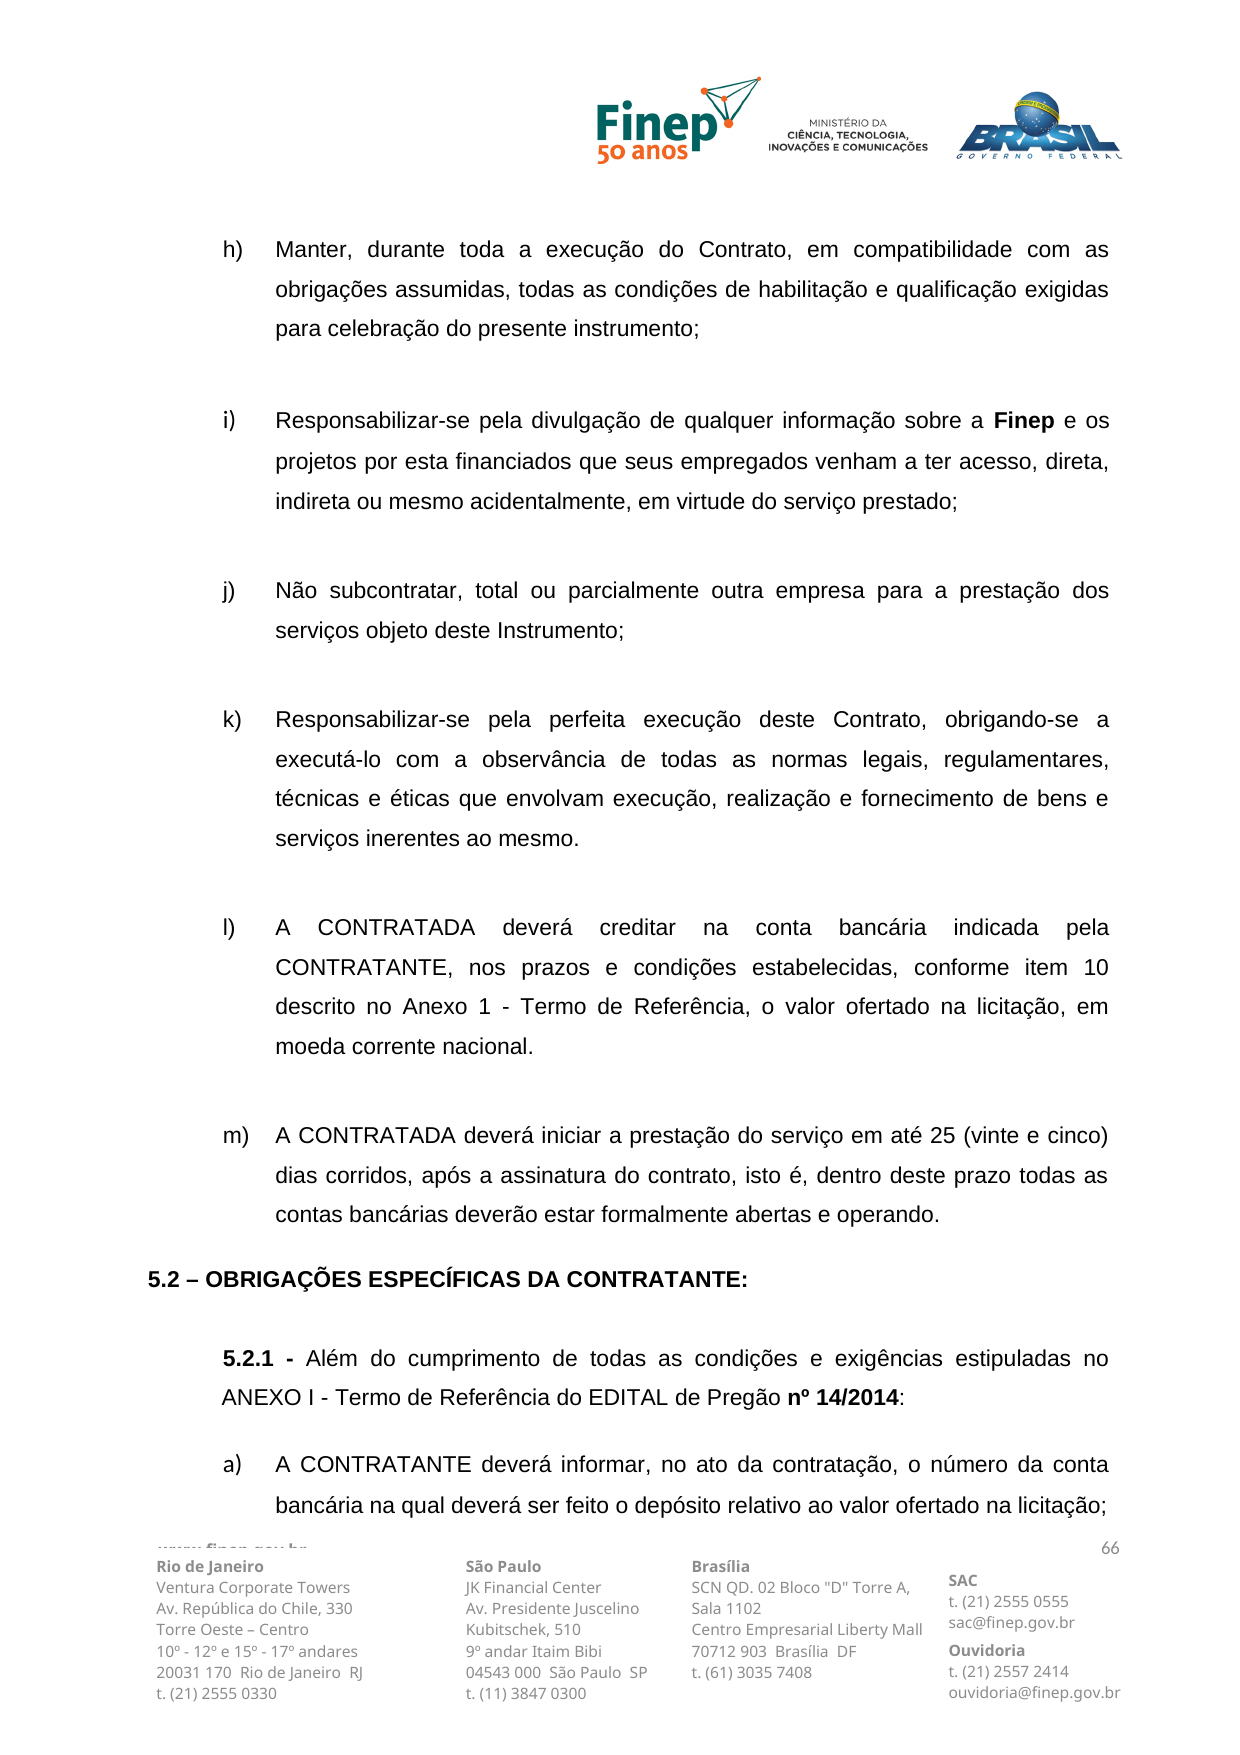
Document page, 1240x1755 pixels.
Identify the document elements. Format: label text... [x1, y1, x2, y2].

list A CONTRATANTE deverá informar, no ato da contratação, o número da conta bancária na qual deverá ser feito o depósito relativo ao valor ofertado na licitação; [223, 1448, 1110, 1518]
list A CONTRATADA deverá iniciar a prestação do serviço em até 25 (vinte e cinco) dias corridos, após a assinatura do contrato, isto é, dentro deste prazo todas as contas bancárias deverão estar formalmente abertas e operando. [223, 1122, 1110, 1227]
list Não subcontratar, total ou parcialmente outra empresa para a prestação dos serviços objeto deste Instrumento; [223, 577, 1110, 643]
list Responsabilizar-se pela divulgação de qualquer informação sobre a Finep e os projetos por esta financiados que seus empregados venham a ter acesso, direta, indireta ou mesmo acidentalmente, em virtude do serviço prestado; [223, 405, 1110, 514]
text 5.2 – OBRIGAÇÕES ESPECÍFICAS DA CONTRATANTE: [148, 1266, 1110, 1292]
text 5.2.1 - Além do cumprimento de todas as condições e exigências estipuladas no ANEXO I - Termo de Referência do EDITAL de Pregão nº 14/2014: [221, 1344, 1110, 1410]
list A CONTRATADA deverá creditar na conta bancária indicada pela CONTRATANTE, nos prazos e condições estabelecidas, conforme item 10 descrito no Anexo 1 - Termo de Referência, o valor ofertado na licitação, em moeda corrente nacional. [223, 914, 1110, 1059]
list Manter, durante toda a execução do Contrato, em compatibilidade com as obrigações assumidas, todas as condições de habilitação e qualificação exigidas para celebração do presente instrumento; [223, 236, 1110, 342]
list Responsabilizar-se pela perfeita execução deste Contrato, obrigando-se a executá-lo com a observância de todas as normas legais, regulamentares, técnicas e éticas que envolvam execução, realização e fornecimento de bens e serviços inerentes ao mesmo. [223, 706, 1110, 851]
